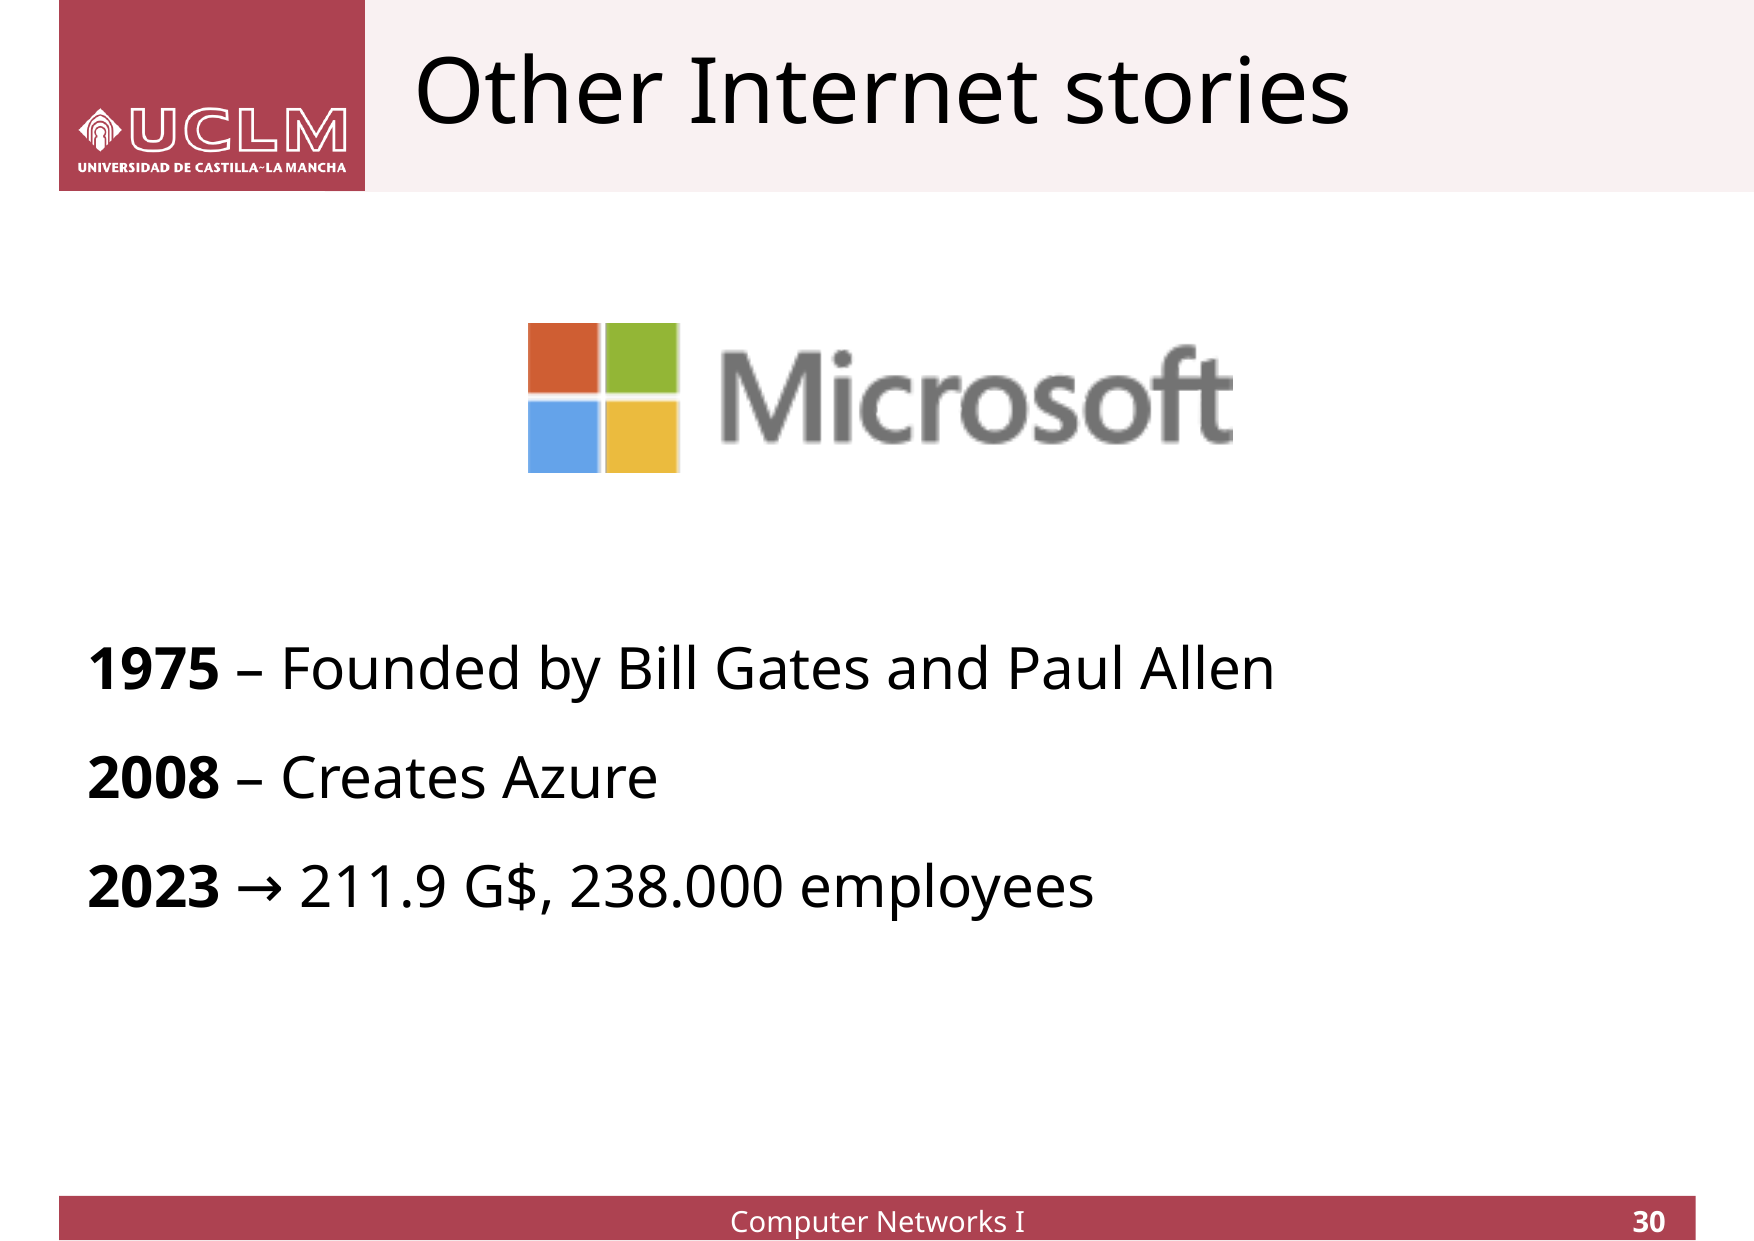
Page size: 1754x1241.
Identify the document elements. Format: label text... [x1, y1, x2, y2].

picture [59, 0, 365, 191]
picture [528, 323, 1233, 473]
list 1975 – Founded by Bill Gates and Paul Allen 2008 – Creates Azure 2023 → 211.9 G$, 238.000 employees [87, 627, 1667, 1074]
title Other Internet stories [413, 0, 1667, 198]
